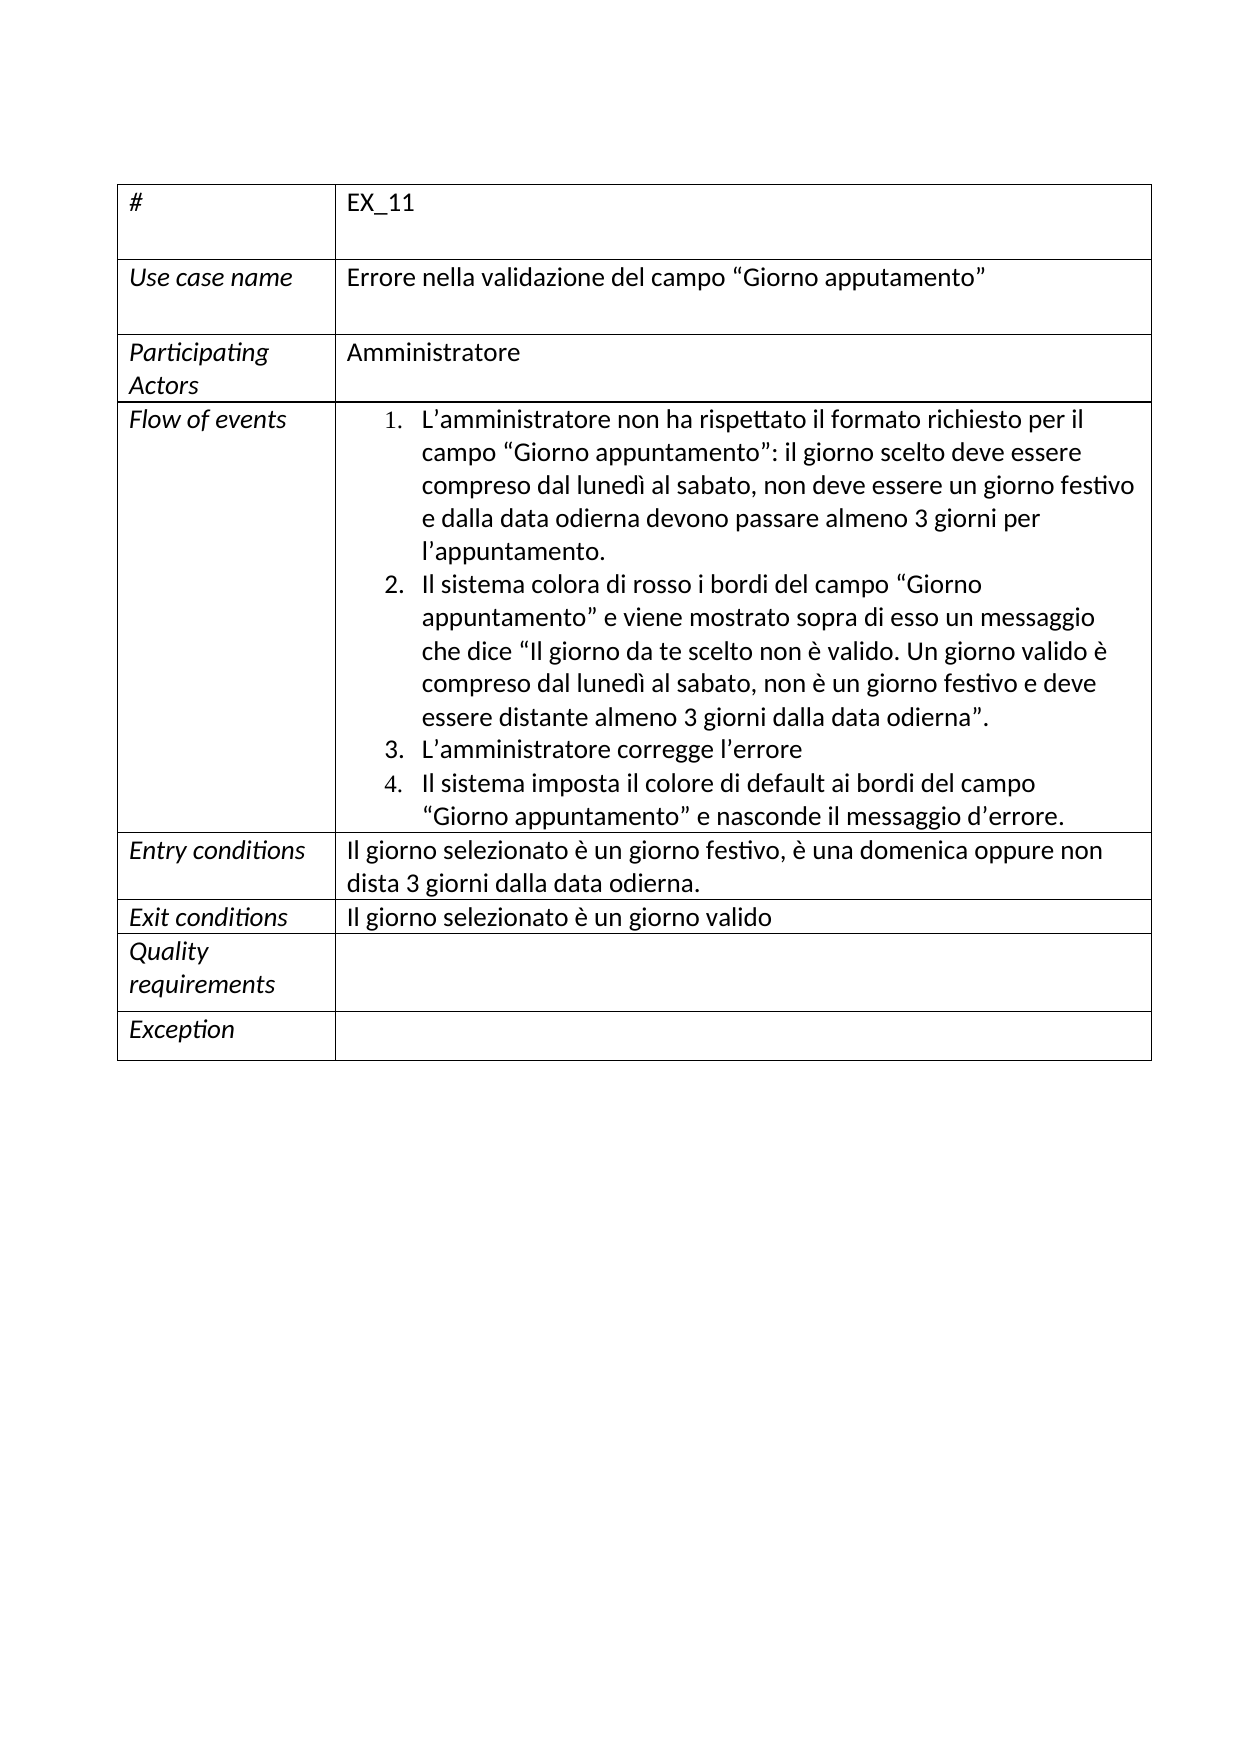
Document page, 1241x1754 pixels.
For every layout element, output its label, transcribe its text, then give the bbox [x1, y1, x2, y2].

table_cell L’amministratore non ha rispettato il formato richiesto per il campo “Giorno appuntamento”: il giorno scelto deve essere compreso dal lunedì al sabato, non deve essere un giorno festivo e dalla data odierna devono passare almeno 3 giorni per l’appuntamento. Il sistema colora di rosso i bordi del campo “Giorno appuntamento” e viene mostrato sopra di esso un messaggio che dice “Il giorno da te scelto non è valido. Un giorno valido è compreso dal lunedì al sabato, non è un giorno festivo e deve essere distante almeno 3 giorni dalla data odierna”. L’amministratore corregge l’errore Il sistema imposta il colore di default ai bordi del campo “Giorno appuntamento” e nasconde il messaggio d’errore. [336, 403, 1151, 832]
table_cell Use case name [118, 260, 335, 334]
table_cell Il giorno selezionato è un giorno festivo, è una domenica oppure non dista 3 giorni dalla data odierna. [336, 833, 1151, 899]
table_cell [336, 1012, 1151, 1060]
table_cell Exit conditions [118, 900, 335, 933]
table_cell Exception [118, 1012, 335, 1060]
table_cell Participating Actors [118, 335, 335, 401]
table_cell Flow of events [118, 403, 335, 832]
table_cell Entry conditions [118, 833, 335, 899]
table_cell Il giorno selezionato è un giorno valido [336, 900, 1151, 933]
table_cell Errore nella validazione del campo “Giorno apputamento” [336, 260, 1151, 334]
table_header EX_11 [336, 185, 1151, 259]
table_cell Quality requirementsuq [118, 934, 335, 1011]
table_cell Amministratore [336, 335, 1151, 401]
table_header # [118, 185, 335, 259]
table_cell [336, 934, 1151, 1011]
